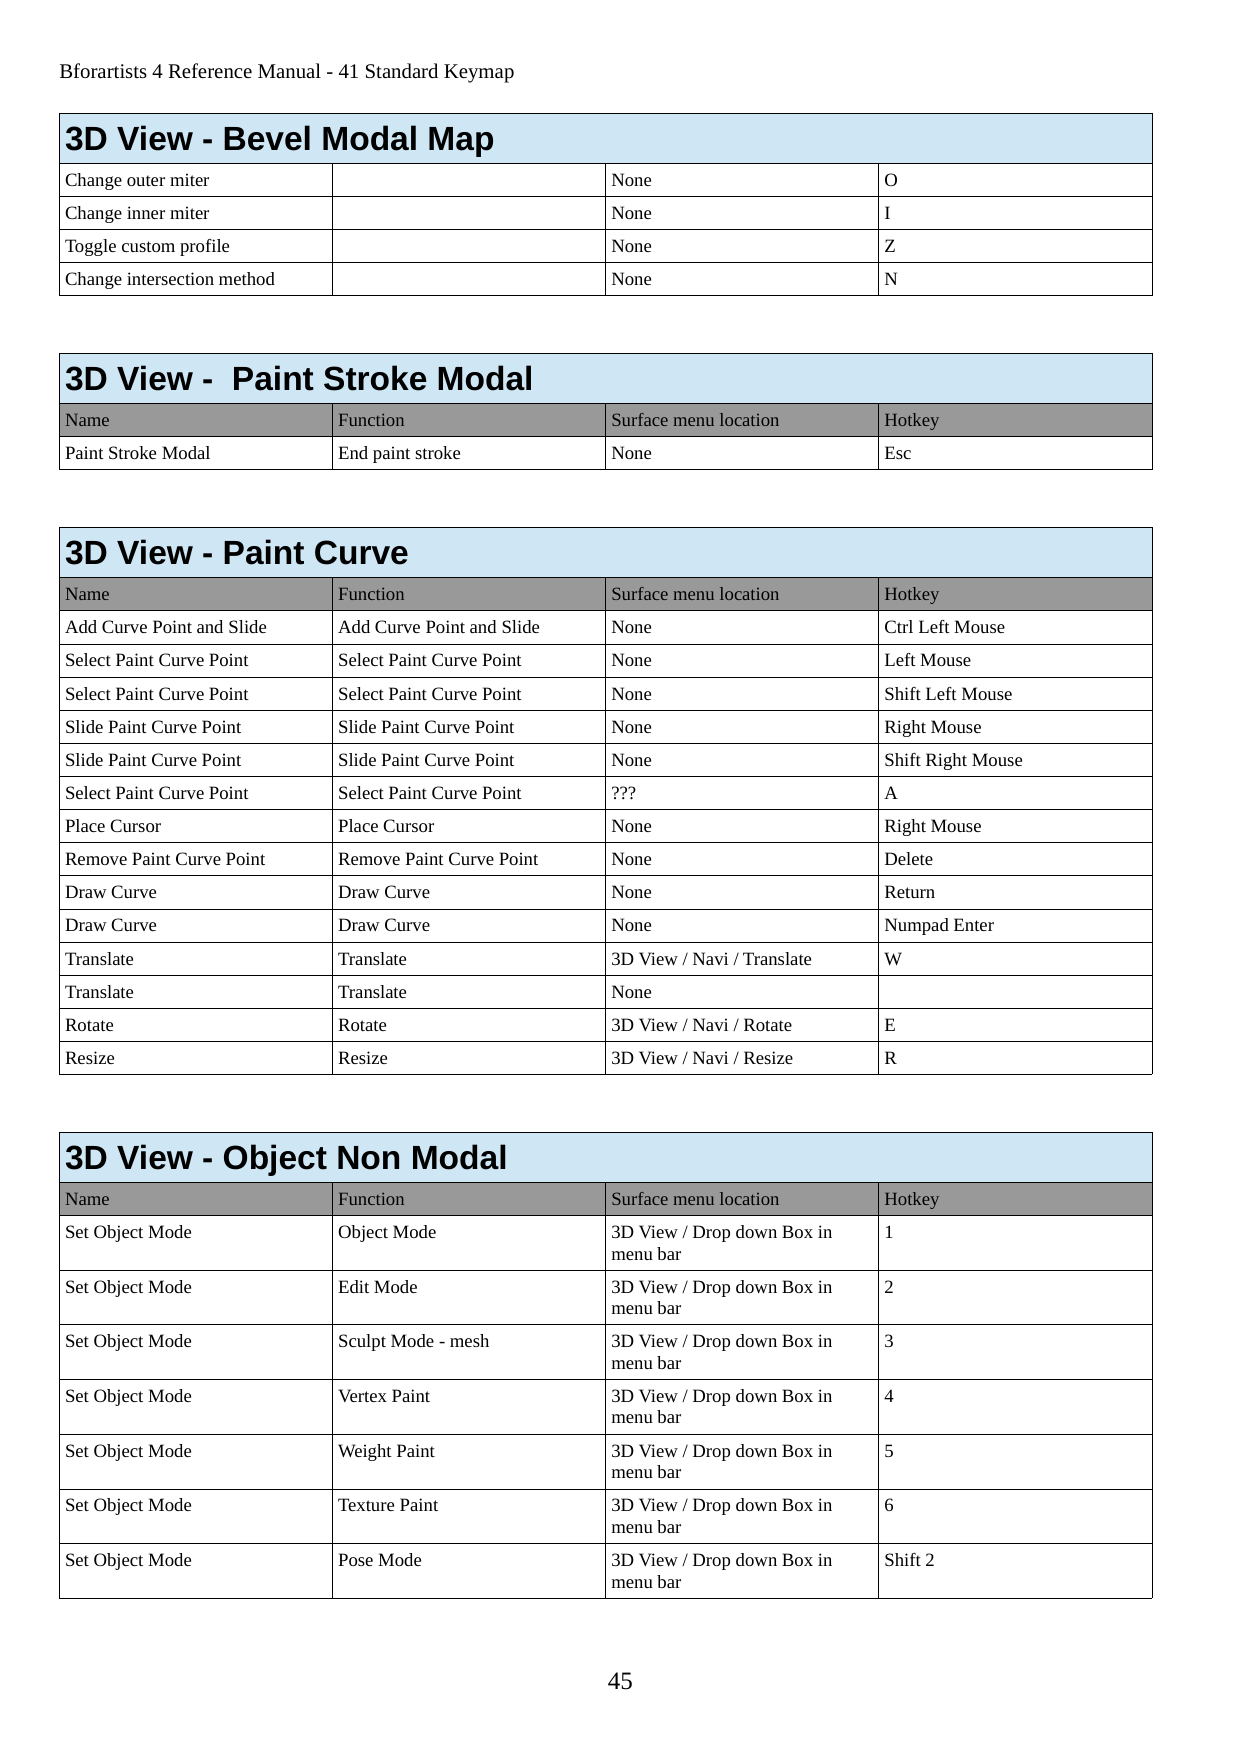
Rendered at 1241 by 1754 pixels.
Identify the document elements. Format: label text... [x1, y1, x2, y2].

table_cell Shift 2 [879, 1544, 1152, 1598]
table_cell Esc [879, 437, 1152, 469]
table_cell Slide Paint Curve Point [333, 744, 605, 776]
table_cell Draw Curve [333, 910, 605, 942]
table_cell Sculpt Mode - mesh [333, 1325, 605, 1379]
table_cell R [879, 1042, 1152, 1074]
table_cell Name [60, 1183, 332, 1215]
table_cell Return [879, 876, 1152, 908]
table_cell Select Paint Curve Point [60, 777, 332, 809]
table_cell Toggle custom profile [60, 230, 332, 262]
table_cell None [606, 164, 878, 196]
table_cell Set Object Mode [60, 1490, 332, 1543]
table_cell Function [333, 578, 605, 610]
table_header 3D View - Paint Stroke Modal [60, 354, 1152, 403]
table_cell W [879, 943, 1152, 975]
table_cell Edit Mode [333, 1271, 605, 1324]
table_cell 3D View / Navi / Rotate [606, 1009, 878, 1041]
table_cell None [606, 843, 878, 875]
table_cell Right Mouse [879, 711, 1152, 743]
table_cell Hotkey [879, 1183, 1152, 1215]
table_cell Set Object Mode [60, 1544, 332, 1598]
table_cell Remove Paint Curve Point [60, 843, 332, 875]
table_cell Vertex Paint [333, 1380, 605, 1434]
table_cell Hotkey [879, 404, 1152, 436]
table_cell 3D View / Drop down Box in menu bar [606, 1325, 878, 1379]
table_cell Numpad Enter [879, 910, 1152, 942]
table_cell None [606, 645, 878, 677]
table_cell None [606, 678, 878, 710]
table_cell None [606, 263, 878, 295]
table_cell Select Paint Curve Point [333, 645, 605, 677]
table_cell Select Paint Curve Point [60, 645, 332, 677]
table_cell Place Cursor [333, 810, 605, 842]
table_cell Slide Paint Curve Point [333, 711, 605, 743]
table_cell 3D View / Drop down Box in menu bar [606, 1435, 878, 1488]
table_cell Surface menu location [606, 1183, 878, 1215]
table_cell Set Object Mode [60, 1435, 332, 1488]
table_cell Name [60, 404, 332, 436]
table_header 3D View - Object Non Modal [60, 1133, 1152, 1182]
table_cell Change outer miter [60, 164, 332, 196]
table_cell Slide Paint Curve Point [60, 744, 332, 776]
table_cell Z [879, 230, 1152, 262]
table_cell Draw Curve [333, 876, 605, 908]
table_cell 3D View / Navi / Translate [606, 943, 878, 975]
table_cell Set Object Mode [60, 1325, 332, 1379]
table_cell Paint Stroke Modal [60, 437, 332, 469]
table_cell Function [333, 1183, 605, 1215]
table_cell Draw Curve [60, 910, 332, 942]
table_cell Surface menu location [606, 404, 878, 436]
table_cell N [879, 263, 1152, 295]
table_cell [333, 230, 605, 262]
table_cell 3 [879, 1325, 1152, 1379]
table_cell Pose Mode [333, 1544, 605, 1598]
table_header 3D View - Paint Curve [60, 528, 1152, 577]
table_cell Draw Curve [60, 876, 332, 908]
table_cell Slide Paint Curve Point [60, 711, 332, 743]
table_cell Ctrl Left Mouse [879, 611, 1152, 643]
table_cell Object Mode [333, 1216, 605, 1270]
table_cell Translate [333, 976, 605, 1008]
table_cell Shift Right Mouse [879, 744, 1152, 776]
table_cell 1 [879, 1216, 1152, 1270]
table_cell Weight Paint [333, 1435, 605, 1488]
table_cell None [606, 876, 878, 908]
table_cell Translate [60, 943, 332, 975]
table_cell 3D View / Drop down Box in menu bar [606, 1271, 878, 1324]
table_cell Change intersection method [60, 263, 332, 295]
table_cell A [879, 777, 1152, 809]
table_cell None [606, 230, 878, 262]
table_cell Texture Paint [333, 1490, 605, 1543]
table_cell Place Cursor [60, 810, 332, 842]
table_cell [879, 976, 1152, 1008]
table_cell 5 [879, 1435, 1152, 1488]
table_cell Remove Paint Curve Point [333, 843, 605, 875]
table_cell None [606, 744, 878, 776]
table_cell O [879, 164, 1152, 196]
table_cell E [879, 1009, 1152, 1041]
table_cell Rotate [333, 1009, 605, 1041]
table_cell Set Object Mode [60, 1271, 332, 1324]
table_cell Delete [879, 843, 1152, 875]
table_cell Change inner miter [60, 197, 332, 229]
table_cell None [606, 611, 878, 643]
table_cell Translate [60, 976, 332, 1008]
table_cell Select Paint Curve Point [333, 678, 605, 710]
table_cell Select Paint Curve Point [60, 678, 332, 710]
table_cell Translate [333, 943, 605, 975]
table_cell None [606, 976, 878, 1008]
table_cell 2 [879, 1271, 1152, 1324]
table_cell 3D View / Drop down Box in menu bar [606, 1380, 878, 1434]
table_cell 6 [879, 1490, 1152, 1543]
table_cell Hotkey [879, 578, 1152, 610]
table_cell [333, 263, 605, 295]
table_cell Set Object Mode [60, 1380, 332, 1434]
table_cell Shift Left Mouse [879, 678, 1152, 710]
table_cell Select Paint Curve Point [333, 777, 605, 809]
table_header 3D View - Bevel Modal Map [60, 114, 1152, 163]
table_cell None [606, 810, 878, 842]
table_cell Add Curve Point and Slide [60, 611, 332, 643]
table_cell Set Object Mode [60, 1216, 332, 1270]
table_cell 4 [879, 1380, 1152, 1434]
table_cell Resize [333, 1042, 605, 1074]
table_cell ??? [606, 777, 878, 809]
table_cell End paint stroke [333, 437, 605, 469]
table_cell Rotate [60, 1009, 332, 1041]
table_cell Function [333, 404, 605, 436]
table_cell None [606, 437, 878, 469]
table_cell None [606, 197, 878, 229]
table_cell Name [60, 578, 332, 610]
table_cell [333, 164, 605, 196]
table_cell None [606, 910, 878, 942]
table_cell 3D View / Drop down Box in menu bar [606, 1216, 878, 1270]
table_cell Surface menu location [606, 578, 878, 610]
table_cell 3D View / Navi / Resize [606, 1042, 878, 1074]
table_cell Add Curve Point and Slide [333, 611, 605, 643]
table_cell Left Mouse [879, 645, 1152, 677]
table_cell Resize [60, 1042, 332, 1074]
table_cell Right Mouse [879, 810, 1152, 842]
table_cell 3D View / Drop down Box in menu bar [606, 1544, 878, 1598]
table_cell None [606, 711, 878, 743]
table_cell [333, 197, 605, 229]
table_cell I [879, 197, 1152, 229]
table_cell 3D View / Drop down Box in menu bar [606, 1490, 878, 1543]
